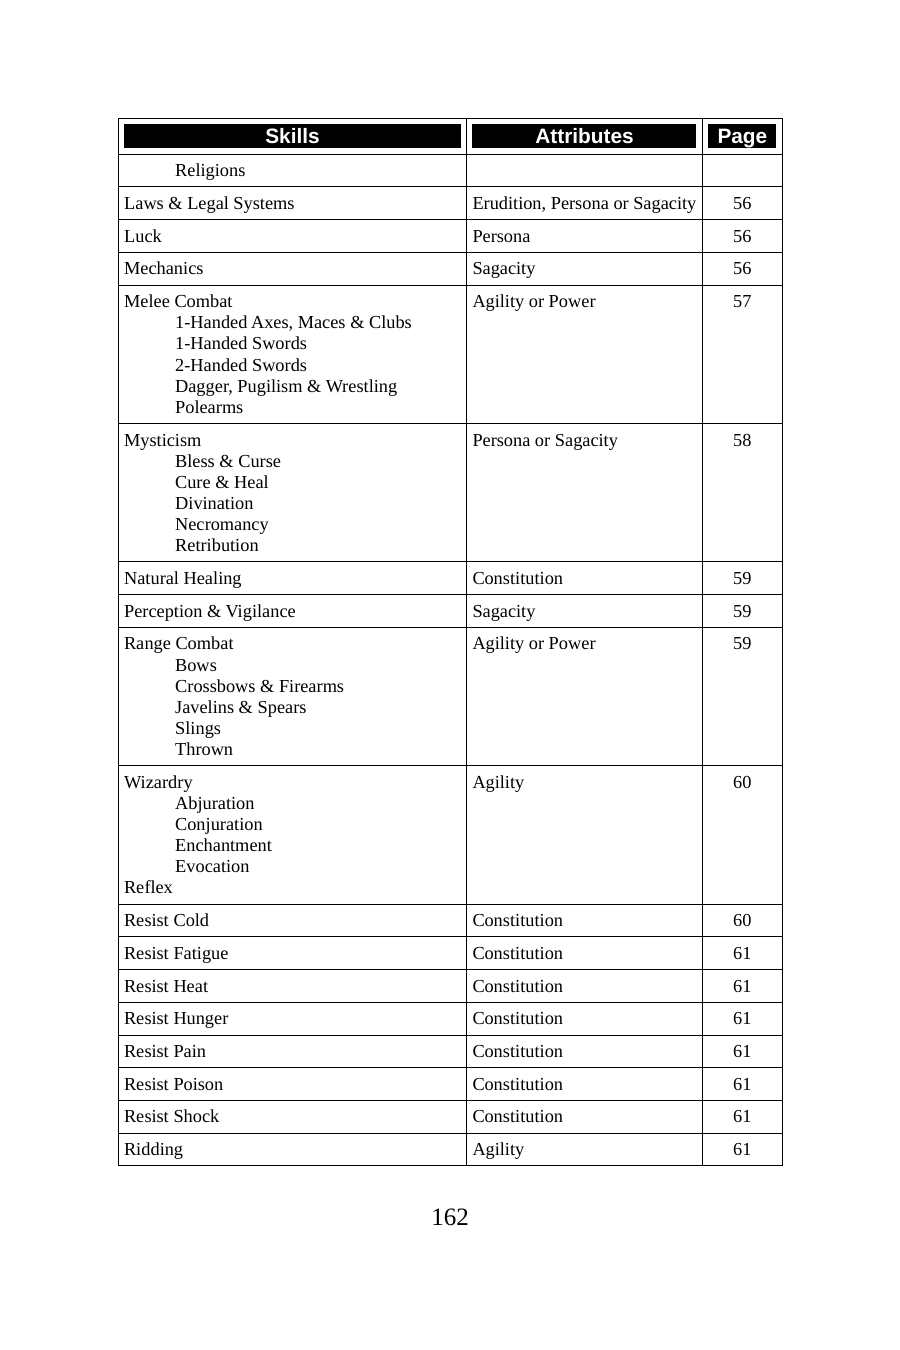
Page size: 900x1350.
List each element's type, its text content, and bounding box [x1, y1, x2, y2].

table_cell 61 [703, 1134, 782, 1165]
table_cell Luck [119, 220, 466, 252]
table_cell Agility [467, 1134, 702, 1165]
table_cell 56 [703, 220, 782, 252]
table_cell Ridding [119, 1134, 466, 1165]
table_cell Resist Hunger [119, 1003, 466, 1034]
table_cell Agility or Power [467, 286, 702, 423]
table_cell Sagacity [467, 253, 702, 284]
table_cell Persona [467, 220, 702, 252]
table_cell Mysticism Bless & Curse Cure & Heal Divination Necromancy Retribution [119, 424, 466, 561]
table_cell Constitution [467, 562, 702, 594]
table_cell 60 [703, 766, 782, 904]
table_cell Melee Combat 1-Handed Axes, Maces & Clubs 1-Handed Swords 2-Handed Swords Dagger, Pugilism & Wrestling Polearms [119, 286, 466, 423]
table_cell Laws & Legal Systems [119, 187, 466, 219]
table_header Page [703, 119, 782, 154]
table_cell Religions [119, 155, 466, 186]
table_cell 61 [703, 1101, 782, 1133]
table_cell 56 [703, 253, 782, 284]
table_cell Perception & Vigilance [119, 595, 466, 627]
table_cell Sagacity [467, 595, 702, 627]
table_cell 61 [703, 1036, 782, 1067]
table_cell Agility [467, 766, 702, 904]
table_cell 56 [703, 187, 782, 219]
table_cell 59 [703, 595, 782, 627]
table_cell 58 [703, 424, 782, 561]
table_cell [467, 155, 702, 186]
table_header Skills [119, 119, 466, 154]
table_cell Resist Shock [119, 1101, 466, 1133]
table_cell Constitution [467, 937, 702, 969]
table_cell Wizardry Abjuration Conjuration Enchantment Evocation Reflex [119, 766, 466, 904]
table_cell Constitution [467, 1036, 702, 1067]
table_cell Resist Poison [119, 1068, 466, 1100]
table_cell Resist Fatigue [119, 937, 466, 969]
table_cell Mechanics [119, 253, 466, 284]
table_cell Constitution [467, 1003, 702, 1034]
table_cell Constitution [467, 1068, 702, 1100]
table_cell [703, 155, 782, 186]
table_cell Constitution [467, 1101, 702, 1133]
table_cell Erudition, Persona or Sagacity [467, 187, 702, 219]
table_cell 61 [703, 1068, 782, 1100]
table_cell Persona or Sagacity [467, 424, 702, 561]
table_cell 57 [703, 286, 782, 423]
table_cell Constitution [467, 970, 702, 1002]
table_cell Constitution [467, 905, 702, 936]
table_cell Resist Heat [119, 970, 466, 1002]
table_cell 61 [703, 970, 782, 1002]
table_cell Natural Healing [119, 562, 466, 594]
table_cell Range Combat Bows Crossbows & Firearms Javelins & Spears Slings Thrown [119, 628, 466, 765]
table_cell Agility or Power [467, 628, 702, 765]
table_cell Resist Pain [119, 1036, 466, 1067]
table_cell 61 [703, 937, 782, 969]
table_cell 59 [703, 562, 782, 594]
table_cell Resist Cold [119, 905, 466, 936]
table_cell 60 [703, 905, 782, 936]
table_header Attributes [467, 119, 702, 154]
table_cell 59 [703, 628, 782, 765]
table_cell 61 [703, 1003, 782, 1034]
